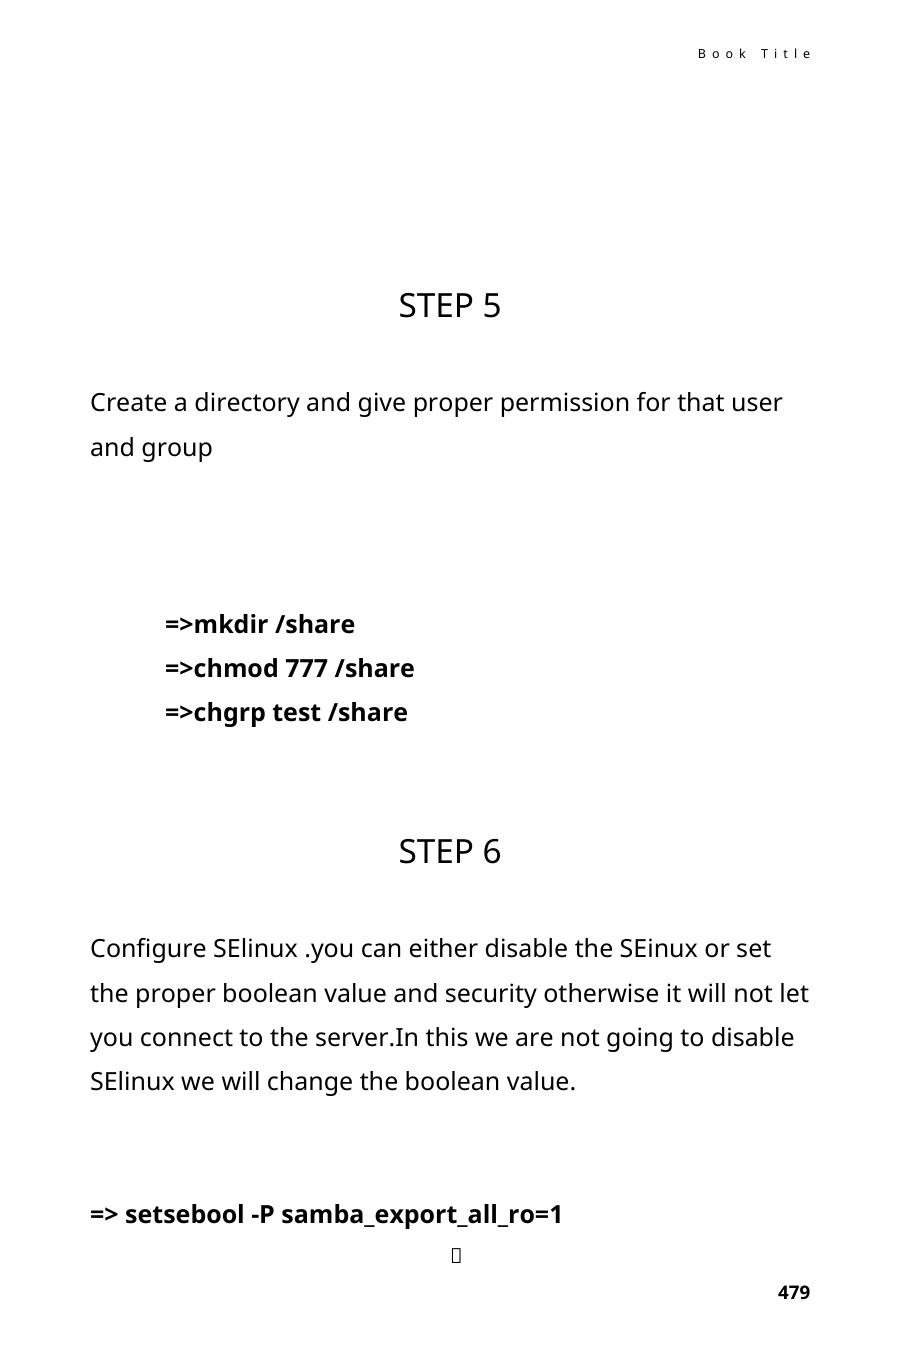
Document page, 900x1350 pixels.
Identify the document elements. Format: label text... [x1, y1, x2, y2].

text STEP 6 [90, 828, 810, 873]
text => setsebool -P samba_export_all_ro=1 [90, 1197, 810, 1231]
text Configure SElinux .you can either disable the SEinux or set the proper boolean value and security otherwise it will not let you connect to the server.In this we are not going to disable SElinux we will change the boolean value. [90, 931, 810, 1098]
text =>chmod 777 /share [90, 651, 810, 685]
text =>chgrp test /share [90, 695, 810, 729]
text STEP 5 [90, 282, 810, 327]
text =>mkdir /share [90, 606, 810, 641]
text Create a directory and give proper permission for that user and group [90, 385, 810, 463]
